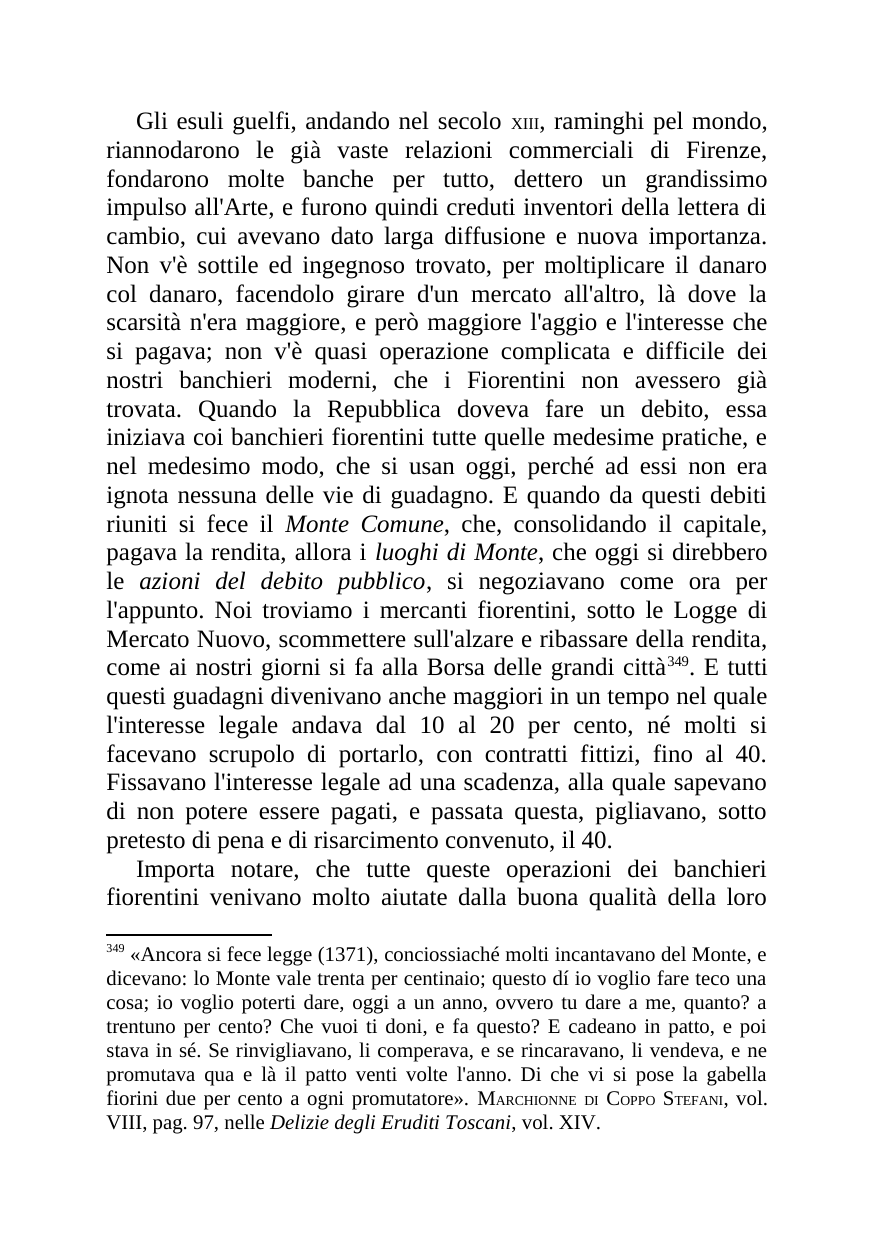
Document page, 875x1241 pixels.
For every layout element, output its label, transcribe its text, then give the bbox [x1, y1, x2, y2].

text «Ancora si fece legge (1371), conciossiaché molti incantavano del Monte, e dicevano: lo Monte vale trenta per centinaio; questo dí io voglio fare teco una cosa; io voglio poterti dare, oggi a un anno, ovvero tu dare a me, quanto? a trentuno per cento? Che vuoi ti doni, e fa questo? E cadeano in patto, e poi stava in sé. Se rinvigliavano, li comperava, e se rincaravano, li vendeva, e ne promutava qua e là il patto venti volte l'anno. Di che vi si pose la gabella fiorini due per cento a ogni promutatore». Marchionne di Coppo Stefani, vol. VIII, pag. 97, nelle Delizie degli Eruditi Toscani, vol. XIV. [106, 941, 768, 1134]
text Importa notare, che tutte queste operazioni dei banchieri fiorentini venivano molto aiutate dalla buona qualità della loro [106, 854, 768, 911]
text Gli esuli guelfi, andando nel secolo xiii, raminghi pel mondo, riannodarono le già vaste relazioni commerciali di Firenze, fondarono molte banche per tutto, dettero un grandissimo impulso all'Arte, e furono quindi creduti inventori della lettera di cambio, cui avevano dato larga diffusione e nuova importanza. Non v'è sottile ed ingegnoso trovato, per moltiplicare il danaro col danaro, facendolo girare d'un mercato all'altro, là dove la scarsità n'era maggiore, e però maggiore l'aggio e l'interesse che si pagava; non v'è quasi operazione complicata e difficile dei nostri banchieri moderni, che i Fiorentini non avessero già trovata. Quando la Repubblica doveva fare un debito, essa iniziava coi banchieri fiorentini tutte quelle medesime pratiche, e nel medesimo modo, che si usan oggi, perché ad essi non era ignota nessuna delle vie di guadagno. E quando da questi debiti riuniti si fece il Monte Comune, che, consolidando il capitale, pagava la rendita, allora i luoghi di Monte, che oggi si direbbero le azioni del debito pubblico, si negoziavano come ora per l'appunto. Noi troviamo i mercanti fiorentini, sotto le Logge di Mercato Nuovo, scommettere sull'alzare e ribassare della rendita, come ai nostri giorni si fa alla Borsa delle grandi città. E tutti questi guadagni divenivano anche maggiori in un tempo nel quale l'interesse legale andava dal 10 al 20 per cento, né molti si facevano scrupolo di portarlo, con contratti fittizi, fino al 40. Fissavano l'interesse legale ad una scadenza, alla quale sapevano di non potere essere pagati, e passata questa, pigliavano, sotto pretesto di pena e di risarcimento convenuto, il 40. [106, 106, 768, 854]
